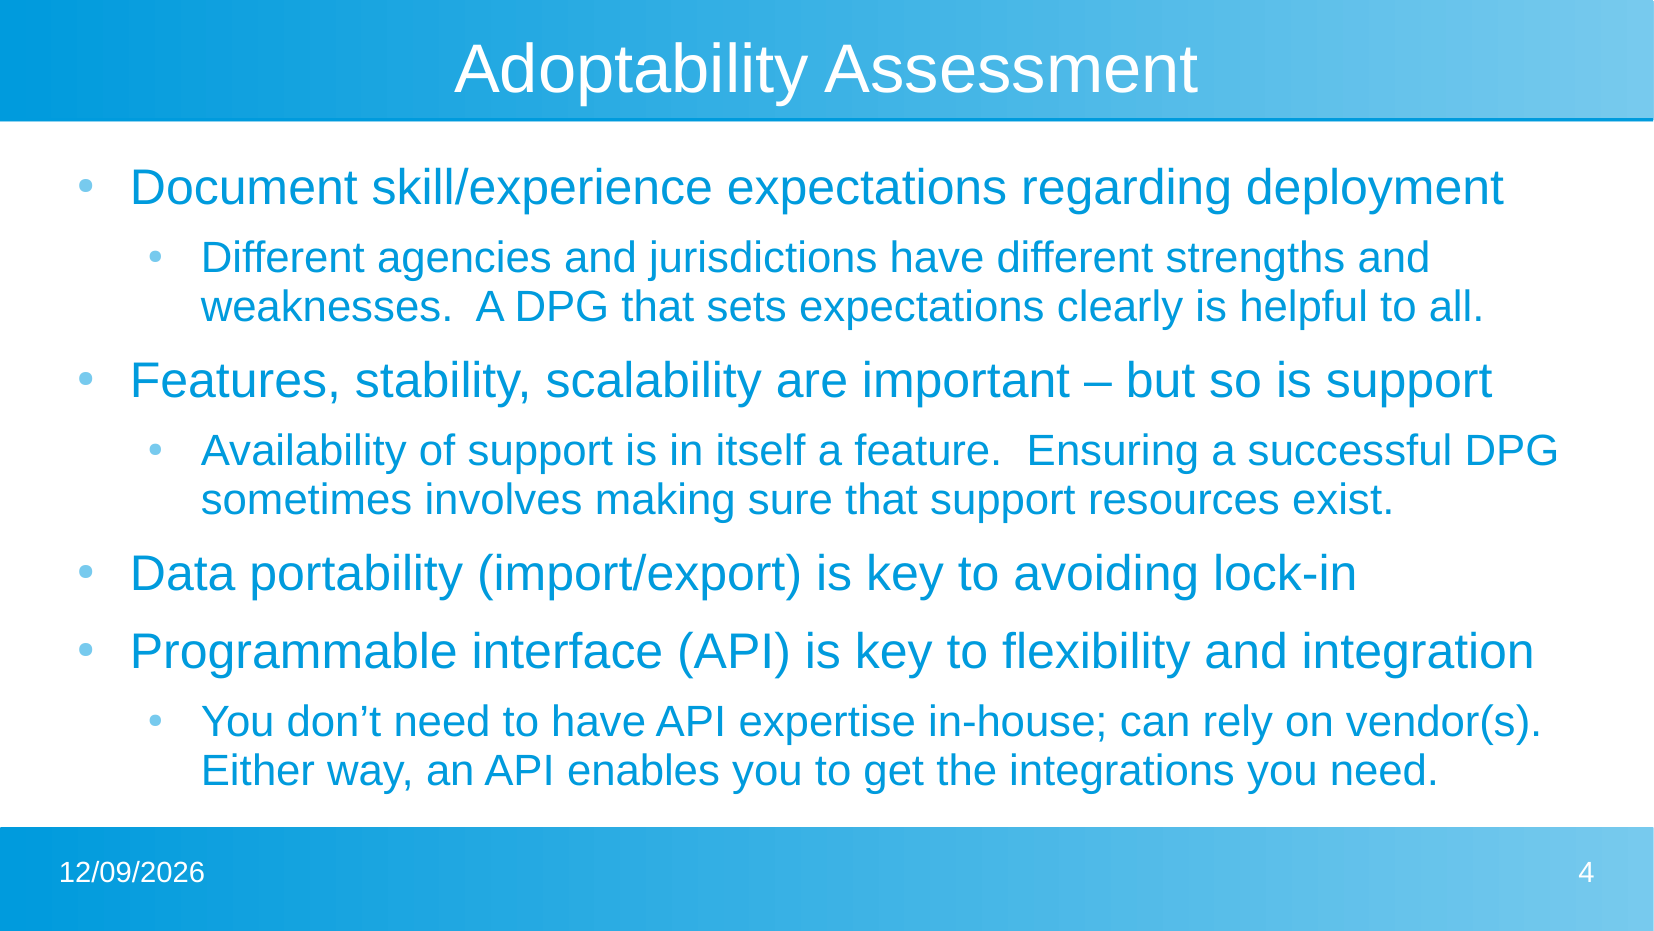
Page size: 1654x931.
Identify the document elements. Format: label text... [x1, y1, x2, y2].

list Document skill/experience expectations regarding deployment Different agencies and jurisdictions have different strengths and weaknesses. A DPG that sets expectations clearly is helpful to all. Features, stability, scalability are important – but so is support Availability of support is in itself a feature. Ensuring a successful DPG sometimes involves making sure that support resources exist. Data portability (import/export) is key to avoiding lock-in Programmable interface (API) is key to flexibility and integration You don’t need to have API expertise in-house; can rely on vendor(s). Either way, an API enables you to get the integrations you need. [59, 159, 1595, 788]
title Adoptability Assessment [59, 29, 1595, 108]
